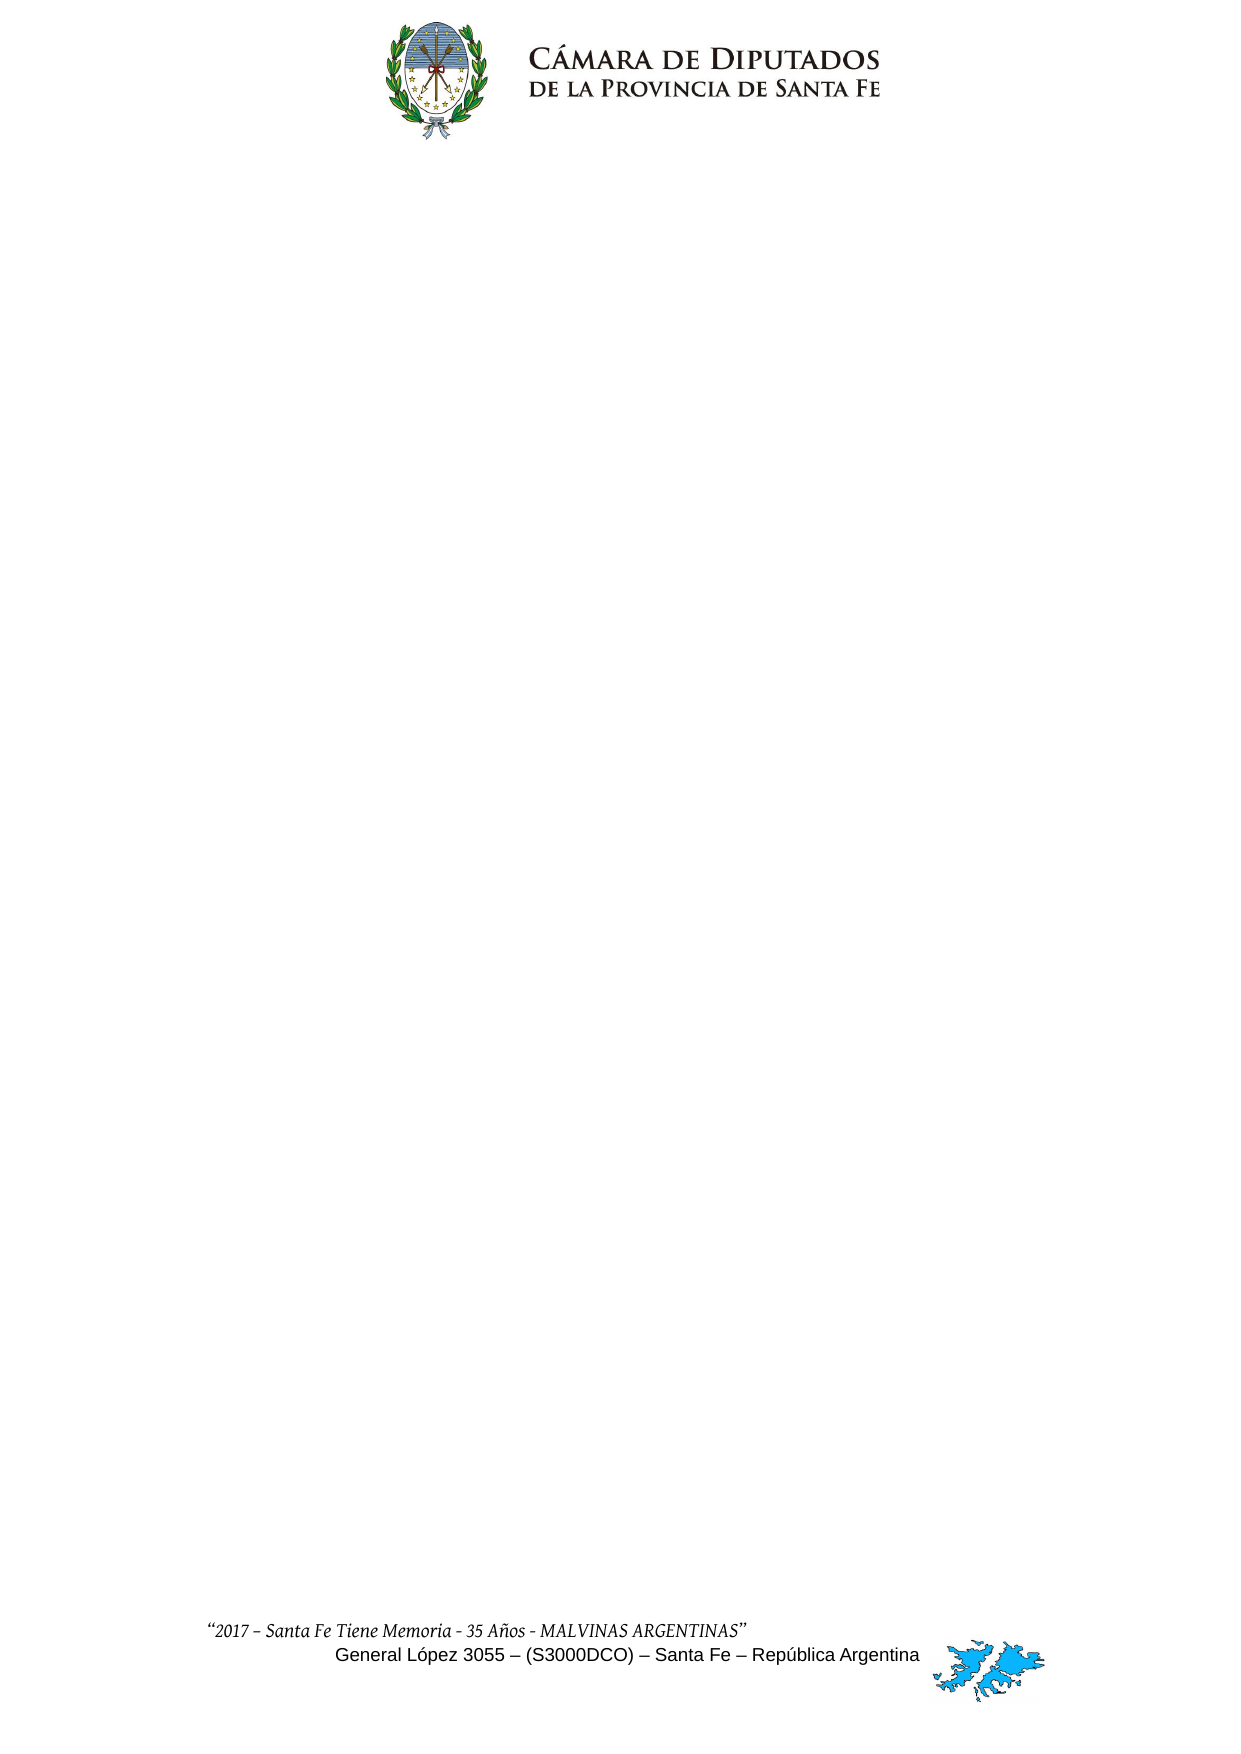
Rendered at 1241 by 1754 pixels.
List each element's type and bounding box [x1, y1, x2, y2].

picture [386, 22, 880, 144]
picture [926, 1634, 1048, 1706]
